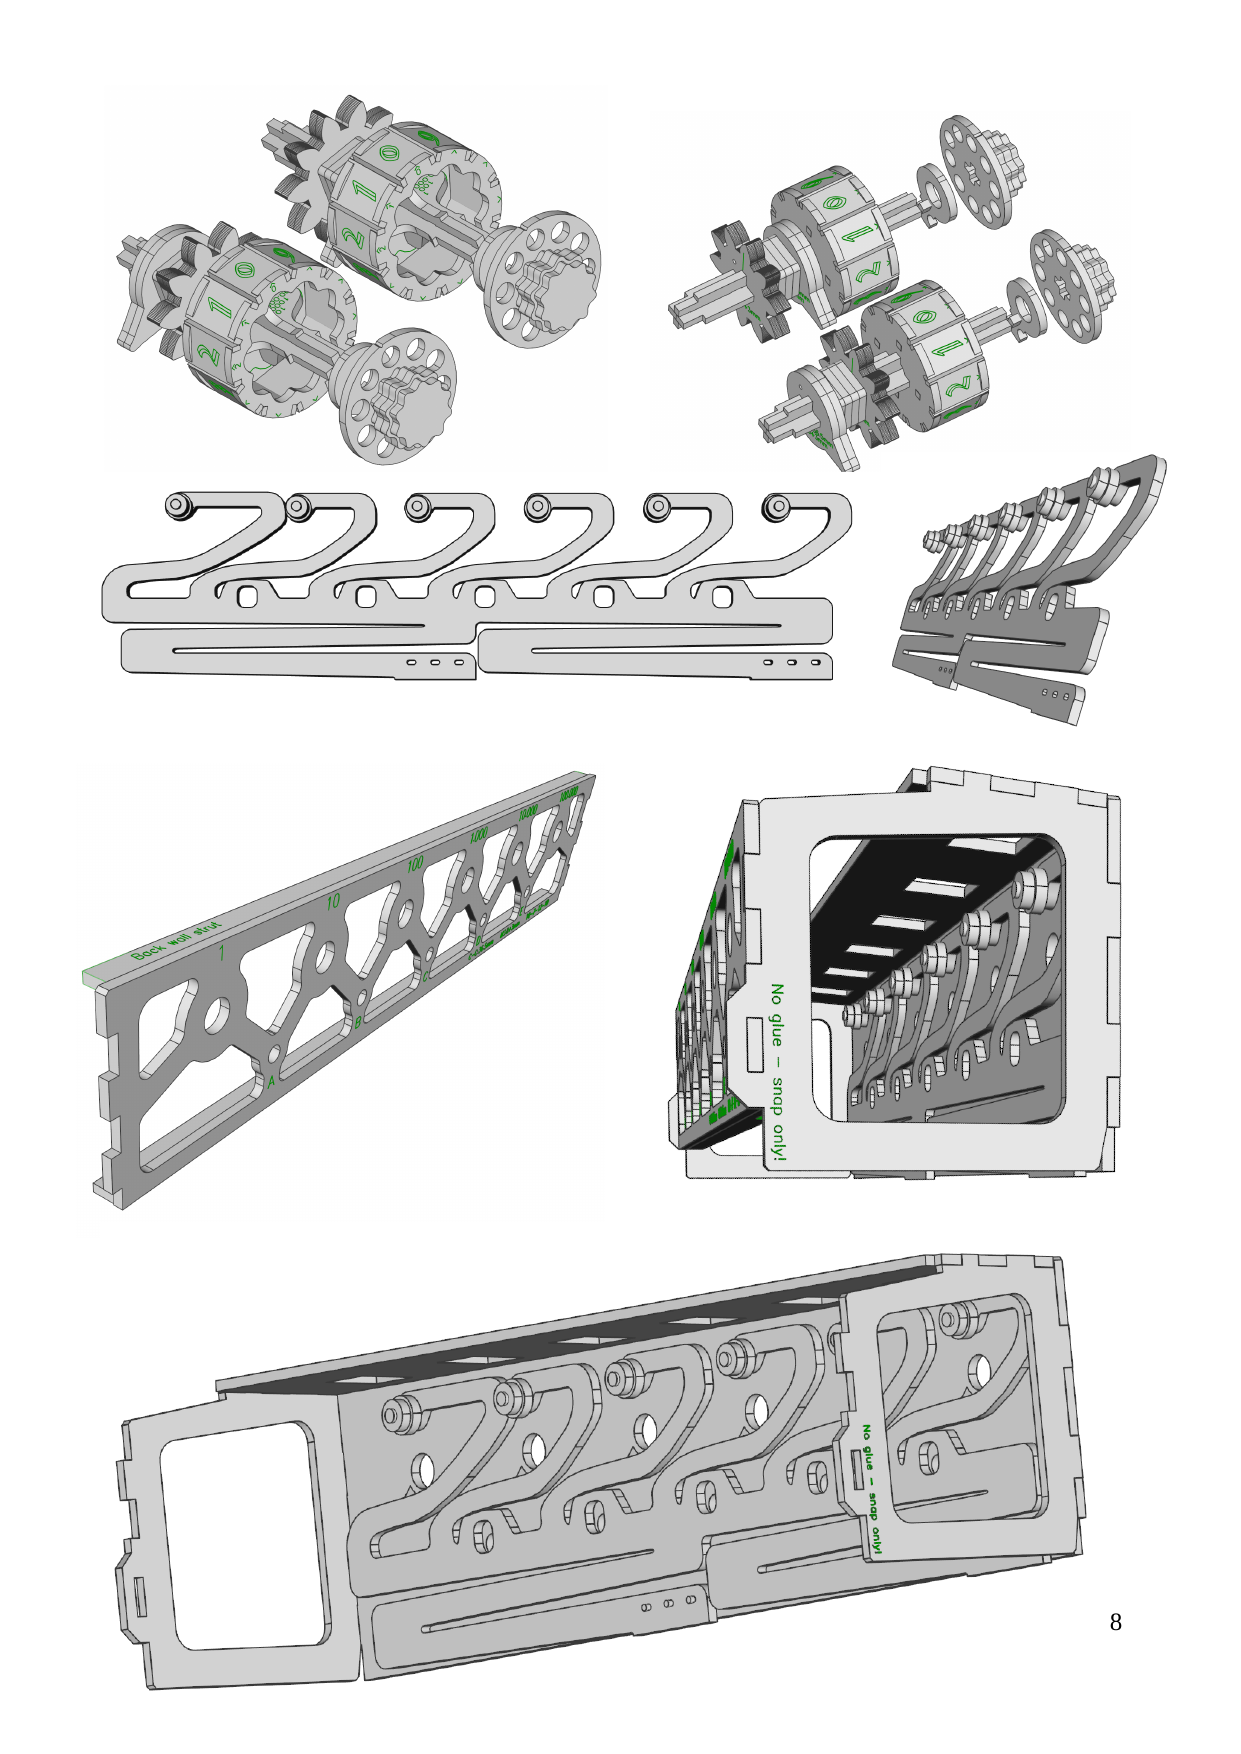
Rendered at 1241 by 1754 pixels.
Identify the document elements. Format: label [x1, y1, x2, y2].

picture [652, 754, 1170, 1202]
picture [76, 763, 1087, 1712]
picture [83, 85, 1186, 735]
